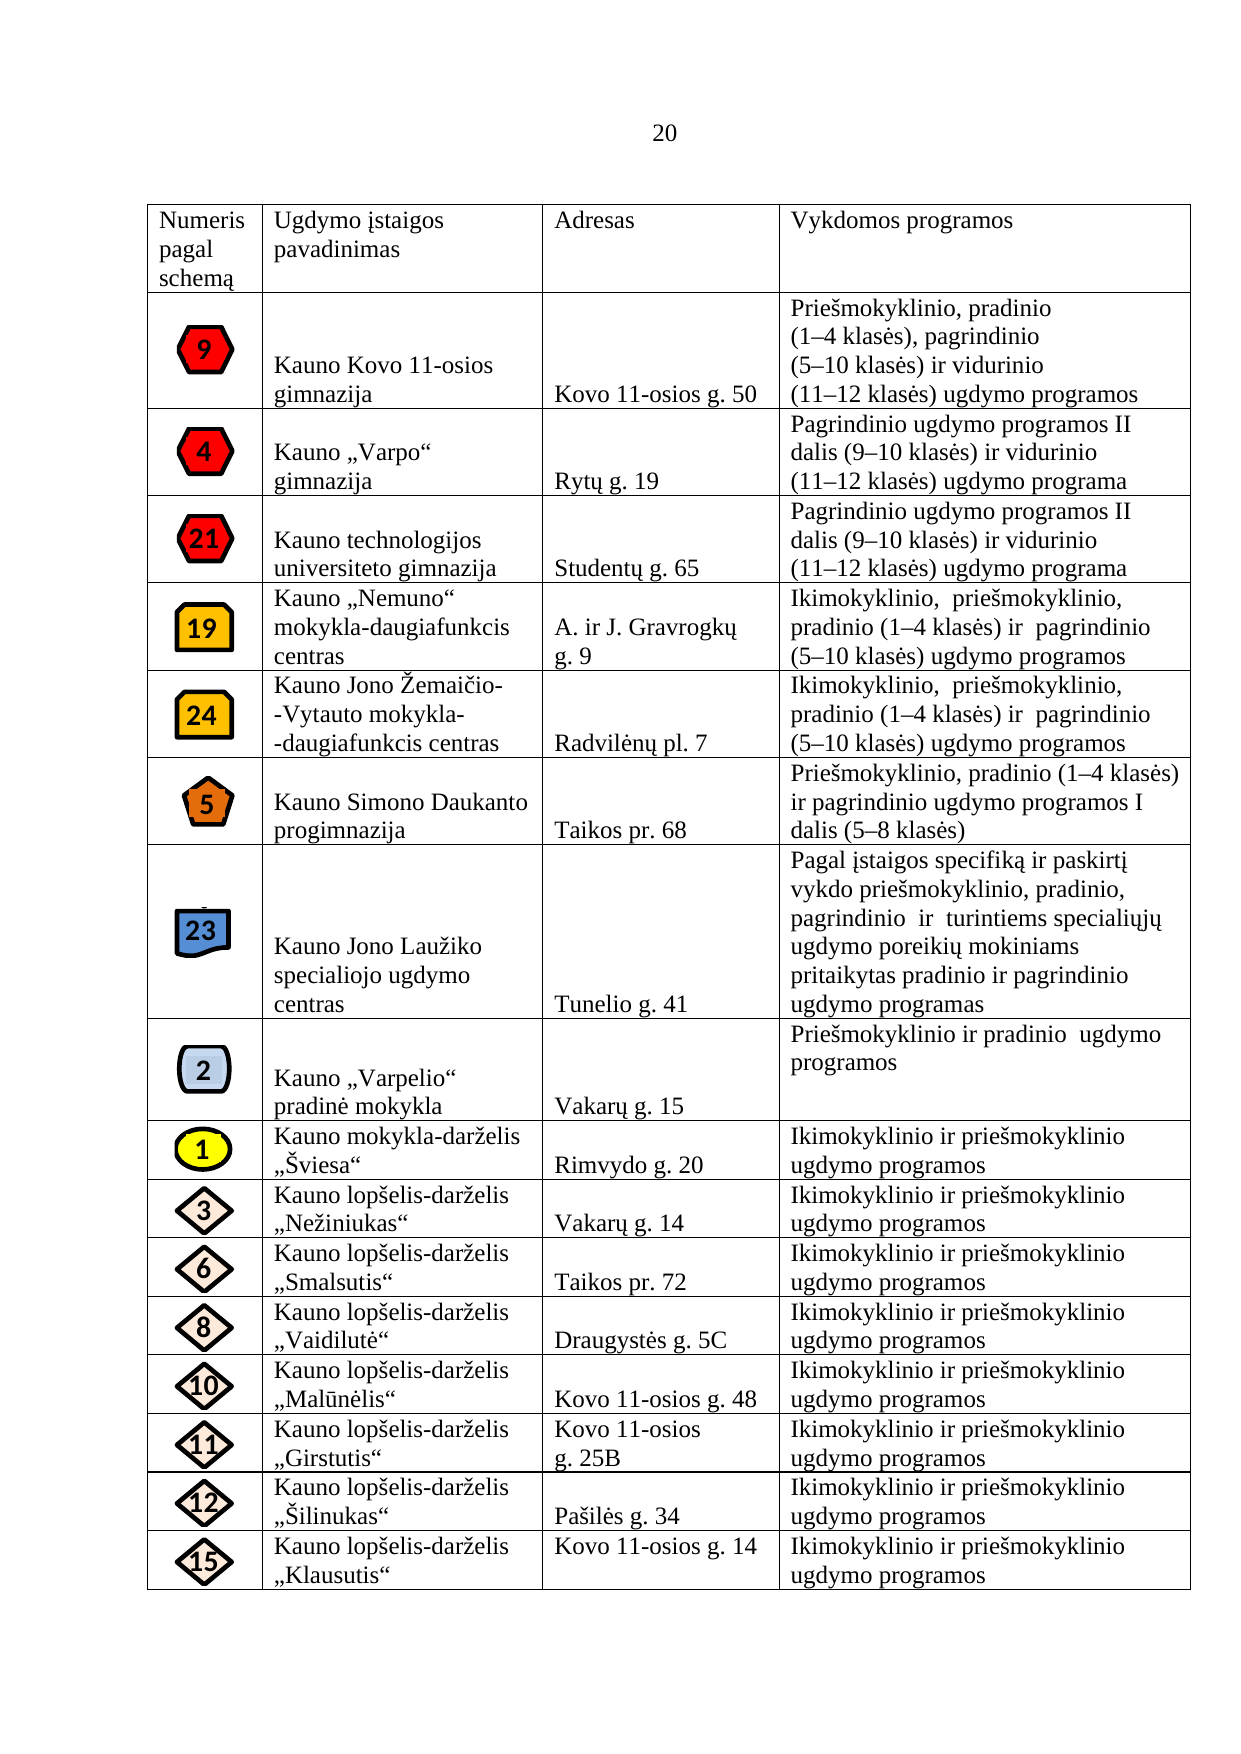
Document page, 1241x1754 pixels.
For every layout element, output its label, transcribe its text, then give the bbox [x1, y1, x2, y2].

table_cell Taikos pr. 72 [543, 1238, 779, 1296]
table_cell Ikimokyklinio ir priešmokyklinio ugdymo programos [780, 1121, 1190, 1179]
table_cell Pašilės g. 34 [543, 1473, 779, 1530]
table_cell [148, 758, 262, 844]
table_header Adresas [543, 205, 779, 292]
table_cell Kovo 11-osios g. 50 [543, 293, 779, 408]
table_cell Kovo 11-osios g. 14 [543, 1531, 779, 1588]
table_cell Kovo 11-osios g. 25B [543, 1414, 779, 1471]
table_cell Priešmokyklinio, pradinio (1–4 klasės), pagrindinio (5–10 klasės) ir vidurinio (11–12 klasės) ugdymo programos [780, 293, 1190, 408]
table_cell Kauno lopšelis-darželis „Klausutis“ [263, 1531, 542, 1588]
table_cell Kauno mokykla-darželis „Šviesa“ [263, 1121, 542, 1179]
table_cell Rimvydo g. 20 [543, 1121, 779, 1179]
table_cell Ikimokyklinio, priešmokyklinio, pradinio (1–4 klasės) ir pagrindinio (5–10 klasės) ugdymo programos [780, 583, 1190, 669]
table_cell Rytų g. 19 [543, 409, 779, 495]
table_cell Studentų g. 65 [543, 496, 779, 582]
table_cell Draugystės g. 5C [543, 1297, 779, 1354]
table_header Ugdymo įstaigos pavadinimas [263, 205, 542, 292]
table_cell [148, 671, 262, 757]
table_cell Kauno „Varpo“ gimnazija [263, 409, 542, 495]
table_cell Pagal įstaigos specifiką ir paskirtį vykdo priešmokyklinio, pradinio, pagrindinio ir turintiems specialiųjų ugdymo poreikių mokiniams pritaikytas pradinio ir pagrindinio ugdymo programas [780, 845, 1190, 1018]
table_cell Kovo 11-osios g. 48 [543, 1355, 779, 1413]
table_cell [148, 845, 262, 1018]
table_cell [148, 583, 262, 669]
table_cell Ikimokyklinio ir priešmokyklinio ugdymo programos [780, 1531, 1190, 1588]
table_cell Kauno Simono Daukanto progimnazija [263, 758, 542, 844]
table_cell Kauno lopšelis-darželis „Šilinukas“ [263, 1473, 542, 1530]
table_cell Vakarų g. 14 [543, 1180, 779, 1237]
table_cell Priešmokyklinio, pradinio (1–4 klasės) ir pagrindinio ugdymo programos I dalis (5–8 klasės) [780, 758, 1190, 844]
table_cell [148, 409, 262, 495]
table_cell Kauno „Varpelio“ pradinė mokykla [263, 1019, 542, 1120]
table_cell Kauno lopšelis-darželis „Nežiniukas“ [263, 1180, 542, 1237]
table_cell [148, 1180, 262, 1237]
table_cell Ikimokyklinio ir priešmokyklinio ugdymo programos [780, 1355, 1190, 1413]
table_cell A. ir J. Gravrogkų g. 9 [543, 583, 779, 669]
table_cell Radvilėnų pl. 7 [543, 671, 779, 757]
table_cell Kauno Kovo 11-osios gimnazija [263, 293, 542, 408]
table_cell Kauno „Nemuno“ mokykla-daugiafunkcis centras [263, 583, 542, 669]
table_cell Kauno Jono Laužiko specialiojo ugdymo centras [263, 845, 542, 1018]
table_cell [148, 1297, 262, 1354]
table_cell [148, 293, 262, 408]
table_cell Kauno lopšelis-darželis „Malūnėlis“ [263, 1355, 542, 1413]
table_cell Ikimokyklinio ir priešmokyklinio ugdymo programos [780, 1473, 1190, 1530]
table_cell Kauno technologijos universiteto gimnazija [263, 496, 542, 582]
table_cell Ikimokyklinio, priešmokyklinio, pradinio (1–4 klasės) ir pagrindinio (5–10 klasės) ugdymo programos [780, 671, 1190, 757]
table_cell Tunelio g. 41 [543, 845, 779, 1018]
table_cell Pagrindinio ugdymo programos II dalis (9–10 klasės) ir vidurinio (11–12 klasės) ugdymo programa [780, 409, 1190, 495]
table_cell [148, 1238, 262, 1296]
table_cell Priešmokyklinio ir pradinio ugdymo programos [780, 1019, 1190, 1120]
table_cell [148, 1531, 262, 1588]
table_cell Ikimokyklinio ir priešmokyklinio ugdymo programos [780, 1297, 1190, 1354]
table_cell Kauno lopšelis-darželis „Girstutis“ [263, 1414, 542, 1471]
table_cell Kauno lopšelis-darželis „Vaidilutė“ [263, 1297, 542, 1354]
table_cell Kauno Jono Žemaičio- -Vytauto mokykla- -daugiafunkcis centras [263, 671, 542, 757]
table_cell Taikos pr. 68 [543, 758, 779, 844]
table_cell Ikimokyklinio ir priešmokyklinio ugdymo programos [780, 1180, 1190, 1237]
table_header Vykdomos programos [780, 205, 1190, 292]
table_cell [148, 1019, 262, 1120]
table_cell Ikimokyklinio ir priešmokyklinio ugdymo programos [780, 1414, 1190, 1471]
table_cell [148, 1121, 262, 1179]
table_cell Ikimokyklinio ir priešmokyklinio ugdymo programos [780, 1238, 1190, 1296]
table_cell Pagrindinio ugdymo programos II dalis (9–10 klasės) ir vidurinio (11–12 klasės) ugdymo programa [780, 496, 1190, 582]
table_cell [148, 496, 262, 582]
table_cell [148, 1473, 262, 1530]
table_header Numeris pagal schemą [148, 205, 262, 292]
table_cell Vakarų g. 15 [543, 1019, 779, 1120]
table_cell [148, 1414, 262, 1471]
table_cell [148, 1355, 262, 1413]
table_cell Kauno lopšelis-darželis „Smalsutis“ [263, 1238, 542, 1296]
